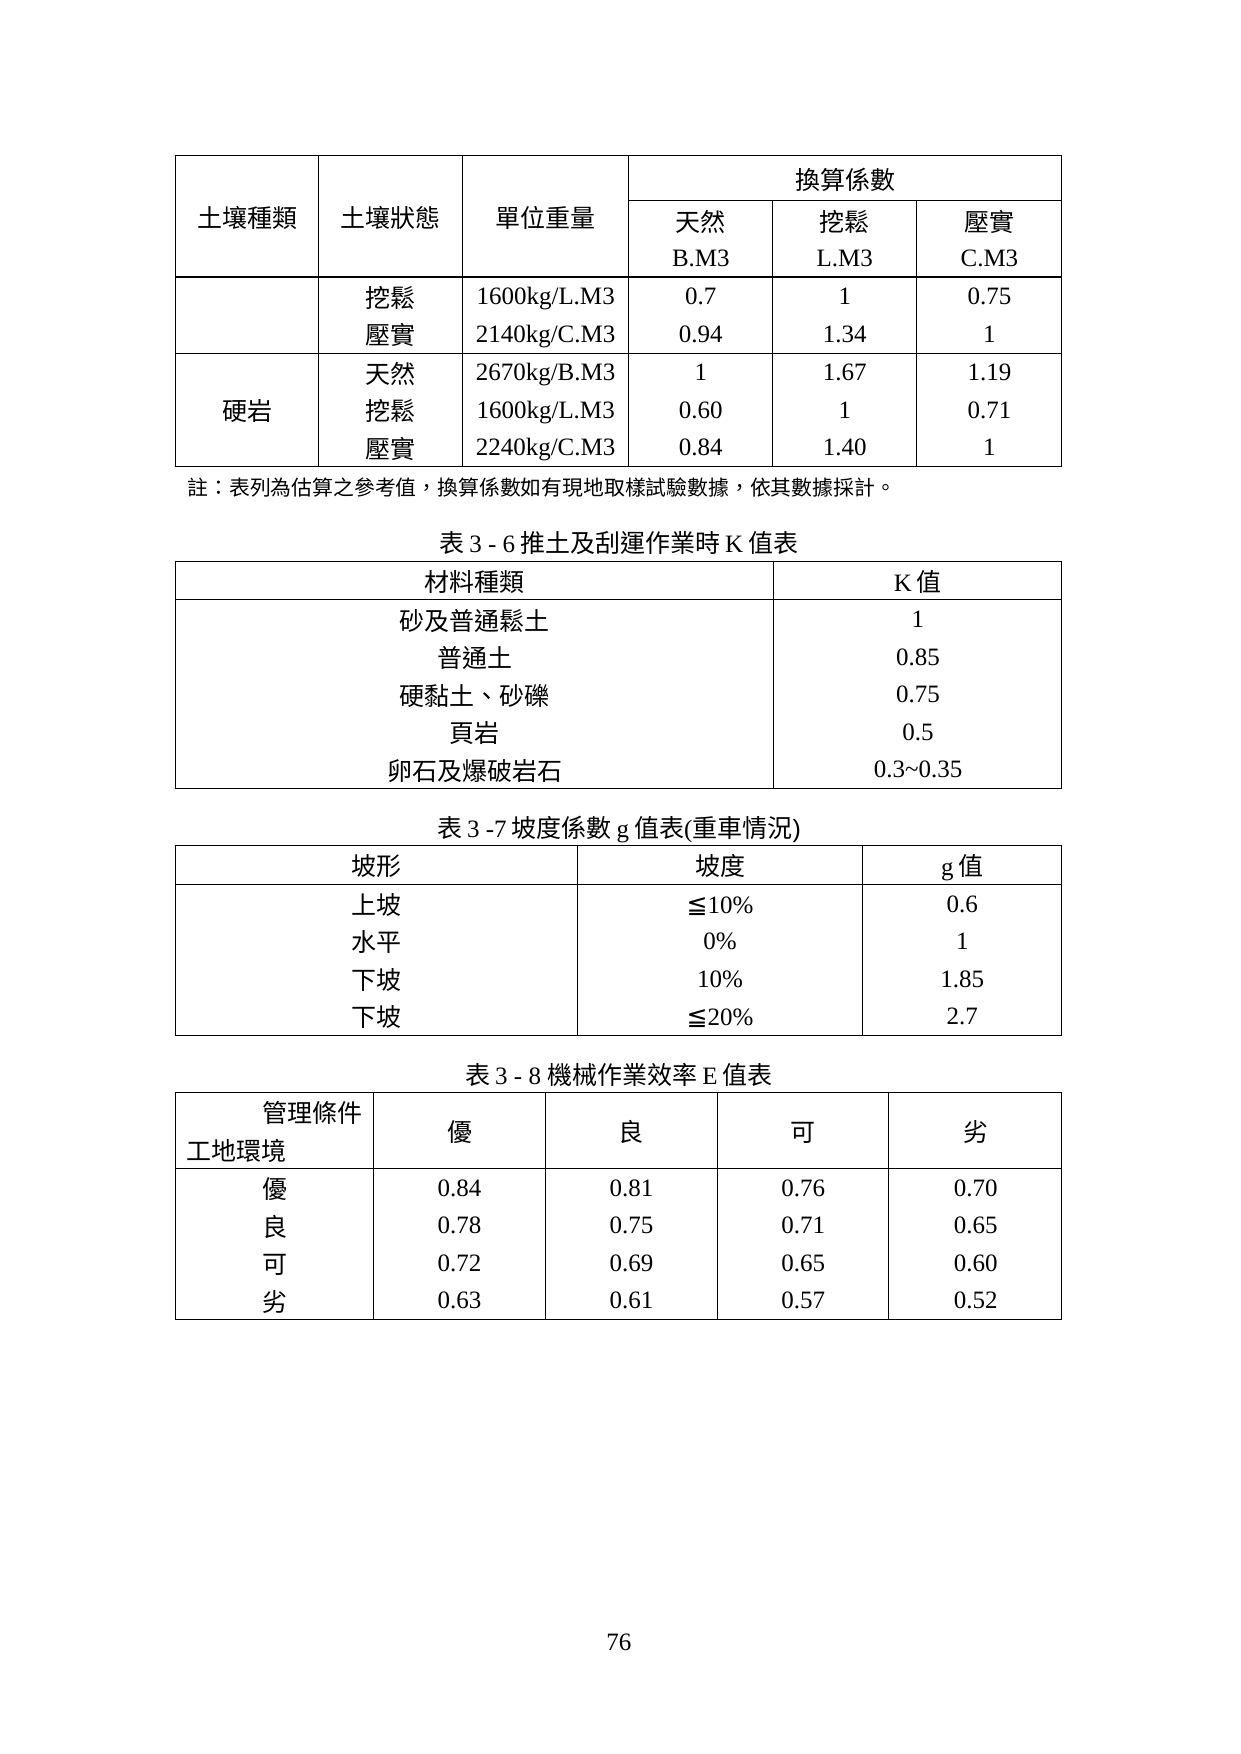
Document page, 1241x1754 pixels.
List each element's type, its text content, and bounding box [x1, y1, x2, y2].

table_cell 1 0.85 0.75 0.5 0.3~0.35 [774, 600, 1061, 788]
table_header g值 [863, 846, 1061, 884]
text 表3 - 6推土及刮運作業時K值表 [187, 523, 1050, 561]
table_cell 0.81 0.75 0.69 0.61 [546, 1169, 717, 1319]
table_header 換算係數 [629, 156, 1061, 200]
table_header 土壤狀態 [319, 156, 462, 276]
table_cell 壓實 C.M3 [917, 201, 1061, 276]
table_cell 硬岩 [176, 354, 318, 466]
table_cell 天然 B.M3 [629, 201, 772, 276]
table_cell 上坡 水平 下坡 下坡 [176, 885, 577, 1035]
table_cell 優 良 可 劣 [176, 1169, 373, 1319]
table_header 材料種類 [176, 562, 773, 599]
table_cell 挖鬆 壓實 [319, 278, 462, 352]
table_header 優 [374, 1093, 545, 1168]
text 註：表列為估算之參考值，換算係數如有現地取樣試驗數據，依其數據採計。 [187, 467, 1050, 504]
text 表3 -7坡度係數g值表(重車情況) [187, 808, 1050, 845]
table_header 管理條件 工地環境 [176, 1093, 373, 1168]
table_cell 0.84 0.78 0.72 0.63 [374, 1169, 545, 1319]
table_cell 0.76 0.71 0.65 0.57 [718, 1169, 888, 1319]
table_header 單位重量 [463, 156, 628, 276]
table_cell 1.19 0.71 1 [917, 354, 1061, 466]
table_cell 0.75 1 [917, 278, 1061, 352]
table_cell 挖鬆 L.M3 [773, 201, 916, 276]
table_cell 天然 挖鬆 壓實 [319, 354, 462, 466]
table_cell 0.7 0.94 [629, 278, 772, 352]
table_cell 砂及普通鬆土 普通土 硬黏土、砂礫 頁岩 卵石及爆破岩石 [176, 600, 773, 788]
table_cell 1 0.60 0.84 [629, 354, 772, 466]
table_cell 1600kg/L.M3 2140kg/C.M3 [463, 278, 628, 352]
table_header 坡形 [176, 846, 577, 884]
table_cell 0.6 1 1.85 2.7 [863, 885, 1061, 1035]
table_header K值 [774, 562, 1061, 599]
table_header 劣 [889, 1093, 1061, 1168]
table_cell 1 1.34 [773, 278, 916, 352]
table_cell ≦10% 0% 10% ≦20% [578, 885, 862, 1035]
table_cell 0.70 0.65 0.60 0.52 [889, 1169, 1061, 1319]
text 表3 - 8 機械作業效率E值表 [187, 1054, 1050, 1092]
table_header 土壤種類 [176, 156, 318, 276]
table_header 坡度 [578, 846, 862, 884]
table_header 良 [546, 1093, 717, 1168]
table_header 可 [718, 1093, 888, 1168]
table_cell [176, 278, 318, 352]
table_cell 1.67 1 1.40 [773, 354, 916, 466]
table_cell 2670kg/B.M3 1600kg/L.M3 2240kg/C.M3 [463, 354, 628, 466]
